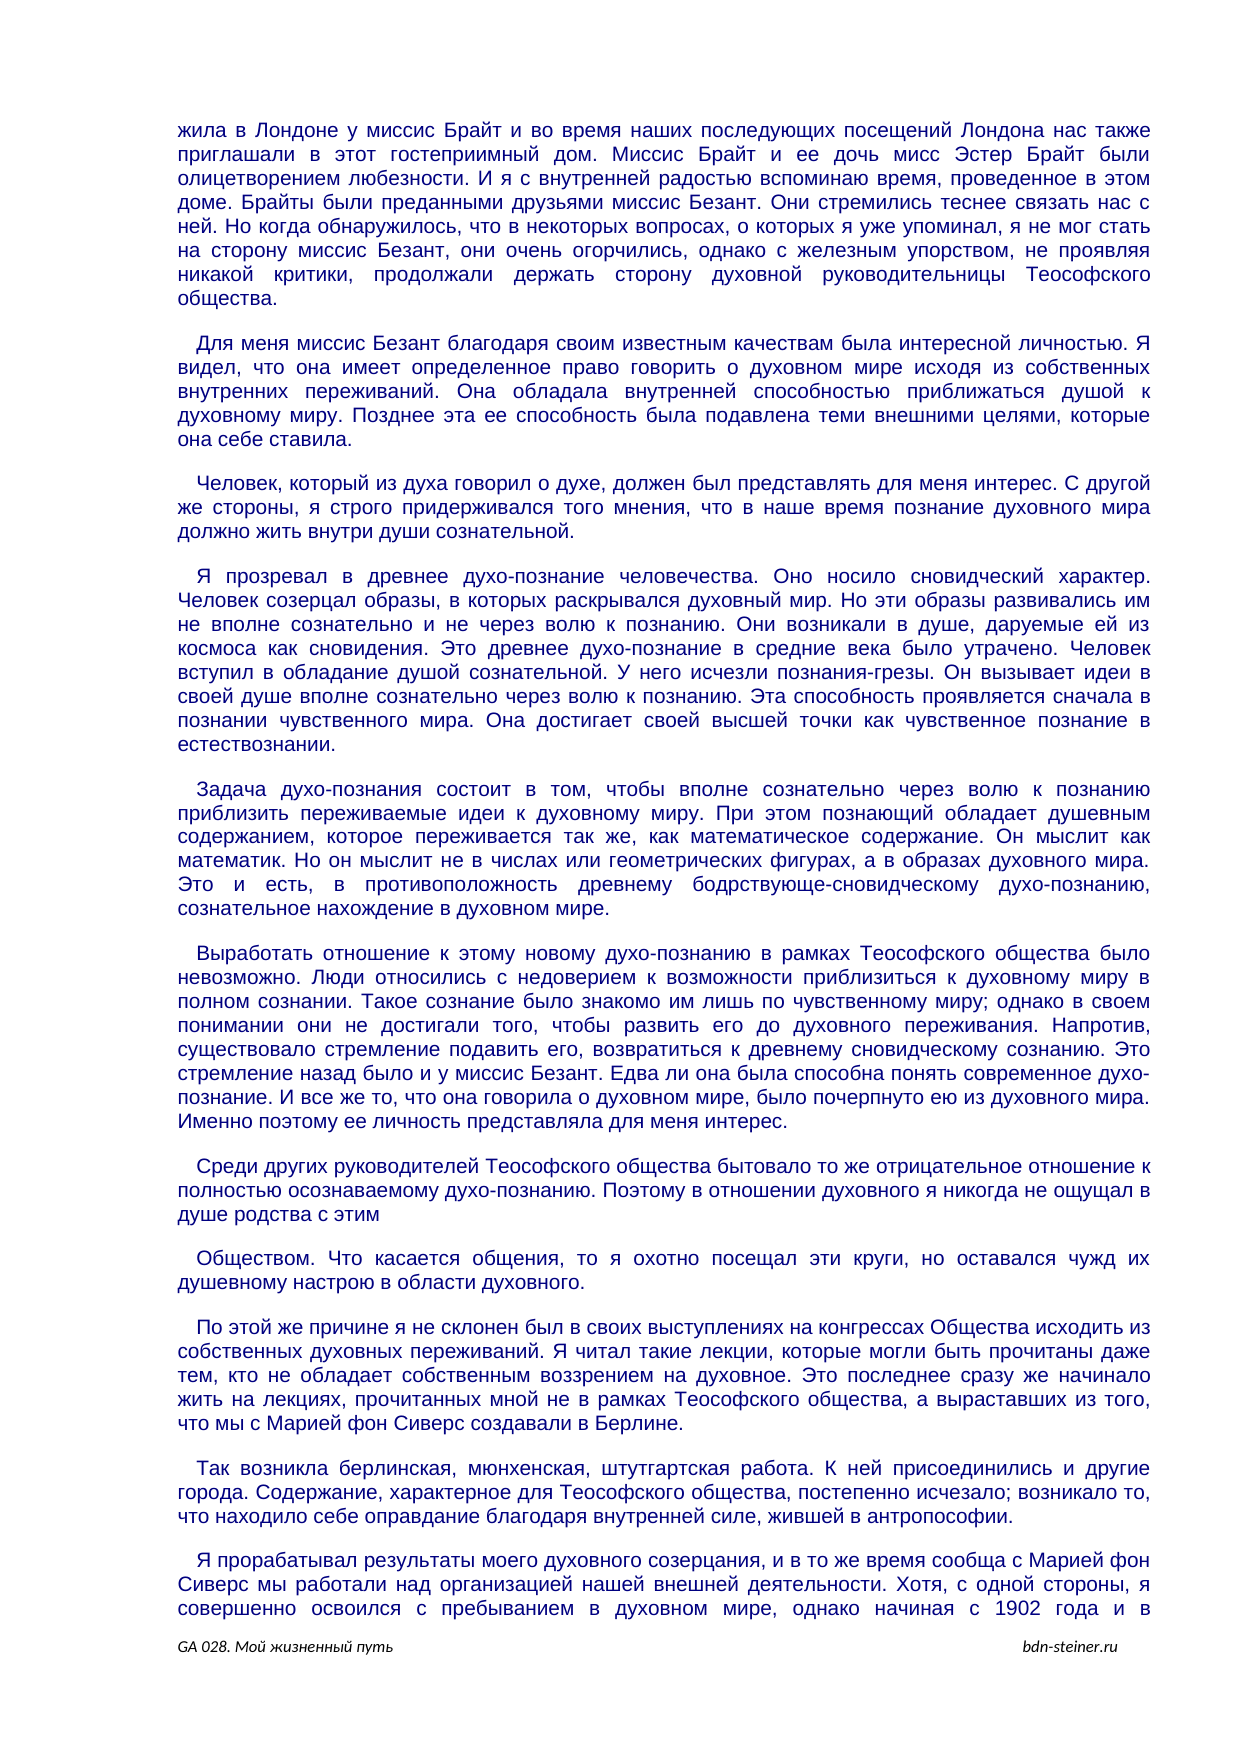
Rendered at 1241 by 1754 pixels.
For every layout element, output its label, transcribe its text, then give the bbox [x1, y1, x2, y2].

text Задача духо-познания состоит в том, чтобы вполне сознательно через волю к познанию приблизить переживаемые идеи к духовному миру. При этом познающий обладает душевным содержанием, которое переживается так же, как математическое содержание. Он мыслит как математик. Но он мыслит не в числах или геометрических фигурах, а в образах духовного мира. Это и есть, в противоположность древнему бодрствующе-сновидческому духо-познанию, сознательное нахождение в духовном мире. [177, 776, 1152, 920]
text По этой же причине я не склонен был в своих выступлениях на конгрессах Общества исходить из собственных духовных переживаний. Я читал такие лекции, которые могли быть прочитаны даже тем, кто не обладает собственным воззрением на духовное. Это последнее сразу же начинало жить на лекциях, прочитанных мной не в рамках Теософского общества, а выраставших из того, что мы с Марией фон Сиверс создавали в Берлине. [177, 1315, 1152, 1435]
text Так возникла берлинская, мюнхенская, штутгартская работа. К ней присоединились и другие города. Содержание, характерное для Теософского общества, постепенно исчезало; возникало то, что находило себе оправдание благодаря внутренней силе, жившей в антропософии. [177, 1456, 1152, 1527]
text жила в Лондоне у миссис Брайт и во время наших последующих посещений Лондона нас также приглашали в этот гостеприимный дом. Миссис Брайт и ее дочь мисс Эстер Брайт были олицетворением любезности. И я с внутренней радостью вспоминаю время, проведенное в этом доме. Брайты были преданными друзьями миссис Безант. Они стремились теснее связать нас с ней. Но когда обнаружилось, что в некоторых вопросах, о которых я уже упоминал, я не мог стать на сторону миссис Безант, они очень огорчились, однако с железным упорством, не проявляя никакой критики, продолжали держать сторону духовной руководительницы Теософского общества. [177, 118, 1152, 310]
text Среди других руководителей Теософского общества бытовало то же отрицательное отношение к полностью осознаваемому духо-познанию. Поэтому в отношении духовного я никогда не ощущал в душе родства с этим [177, 1153, 1152, 1225]
text Я прорабатывал результаты моего духовного созерцания, и в то же время сообща с Марией фон Сиверс мы работали над организацией нашей внешней деятельности. Хотя, с одной стороны, я совершенно освоился с пребыванием в духовном мире, однако начиная с 1902 года и в [177, 1548, 1152, 1620]
text Для меня миссис Безант благодаря своим известным качествам была интересной личностью. Я видел, что она имеет определенное право говорить о духовном мире исходя из собственных внутренних переживаний. Она обладала внутренней способностью приближаться душой к духовному миру. Позднее эта ее способность была подавлена теми внешними целями, которые она себе ставила. [177, 331, 1152, 450]
text Человек, который из духа говорил о духе, должен был представлять для меня интерес. С другой же стороны, я строго придерживался того мнения, что в наше время познание духовного мира должно жить внутри души сознательной. [177, 471, 1152, 543]
text Я прозревал в древнее духо-познание человечества. Оно носило сновидческий характер. Человек созерцал образы, в которых раскрывался духовный мир. Но эти образы развивались им не вполне сознательно и не через волю к познанию. Они возникали в душе, даруемые ей из космоса как сновидения. Это древнее духо-познание в средние века было утрачено. Человек вступил в обладание душой сознательной. У него исчезли познания-грезы. Он вызывает идеи в своей душе вполне сознательно через волю к познанию. Эта способность проявляется сначала в познании чувственного мира. Она достигает своей высшей точки как чувственное познание в естествознании. [177, 564, 1152, 756]
text Обществом. Что касается общения, то я охотно посещал эти круги, но оставался чужд их душевному настрою в области духовного. [177, 1246, 1152, 1294]
text Выработать отношение к этому новому духо-познанию в рамках Теософского общества было невозможно. Люди относились с недоверием к возможности приблизиться к духовному миру в полном сознании. Такое сознание было знакомо им лишь по чувственному миру; однако в своем понимании они не достигали того, чтобы развить его до духовного переживания. Напротив, существовало стремление подавить его, возвратиться к древнему сновидческому сознанию. Это стремление назад было и у миссис Безант. Едва ли она была способна понять современное духо-познание. И все же то, что она говорила о духовном мире, было почерпнуто ею из духовного мира. Именно поэтому ее личность представляла для меня интерес. [177, 941, 1152, 1133]
